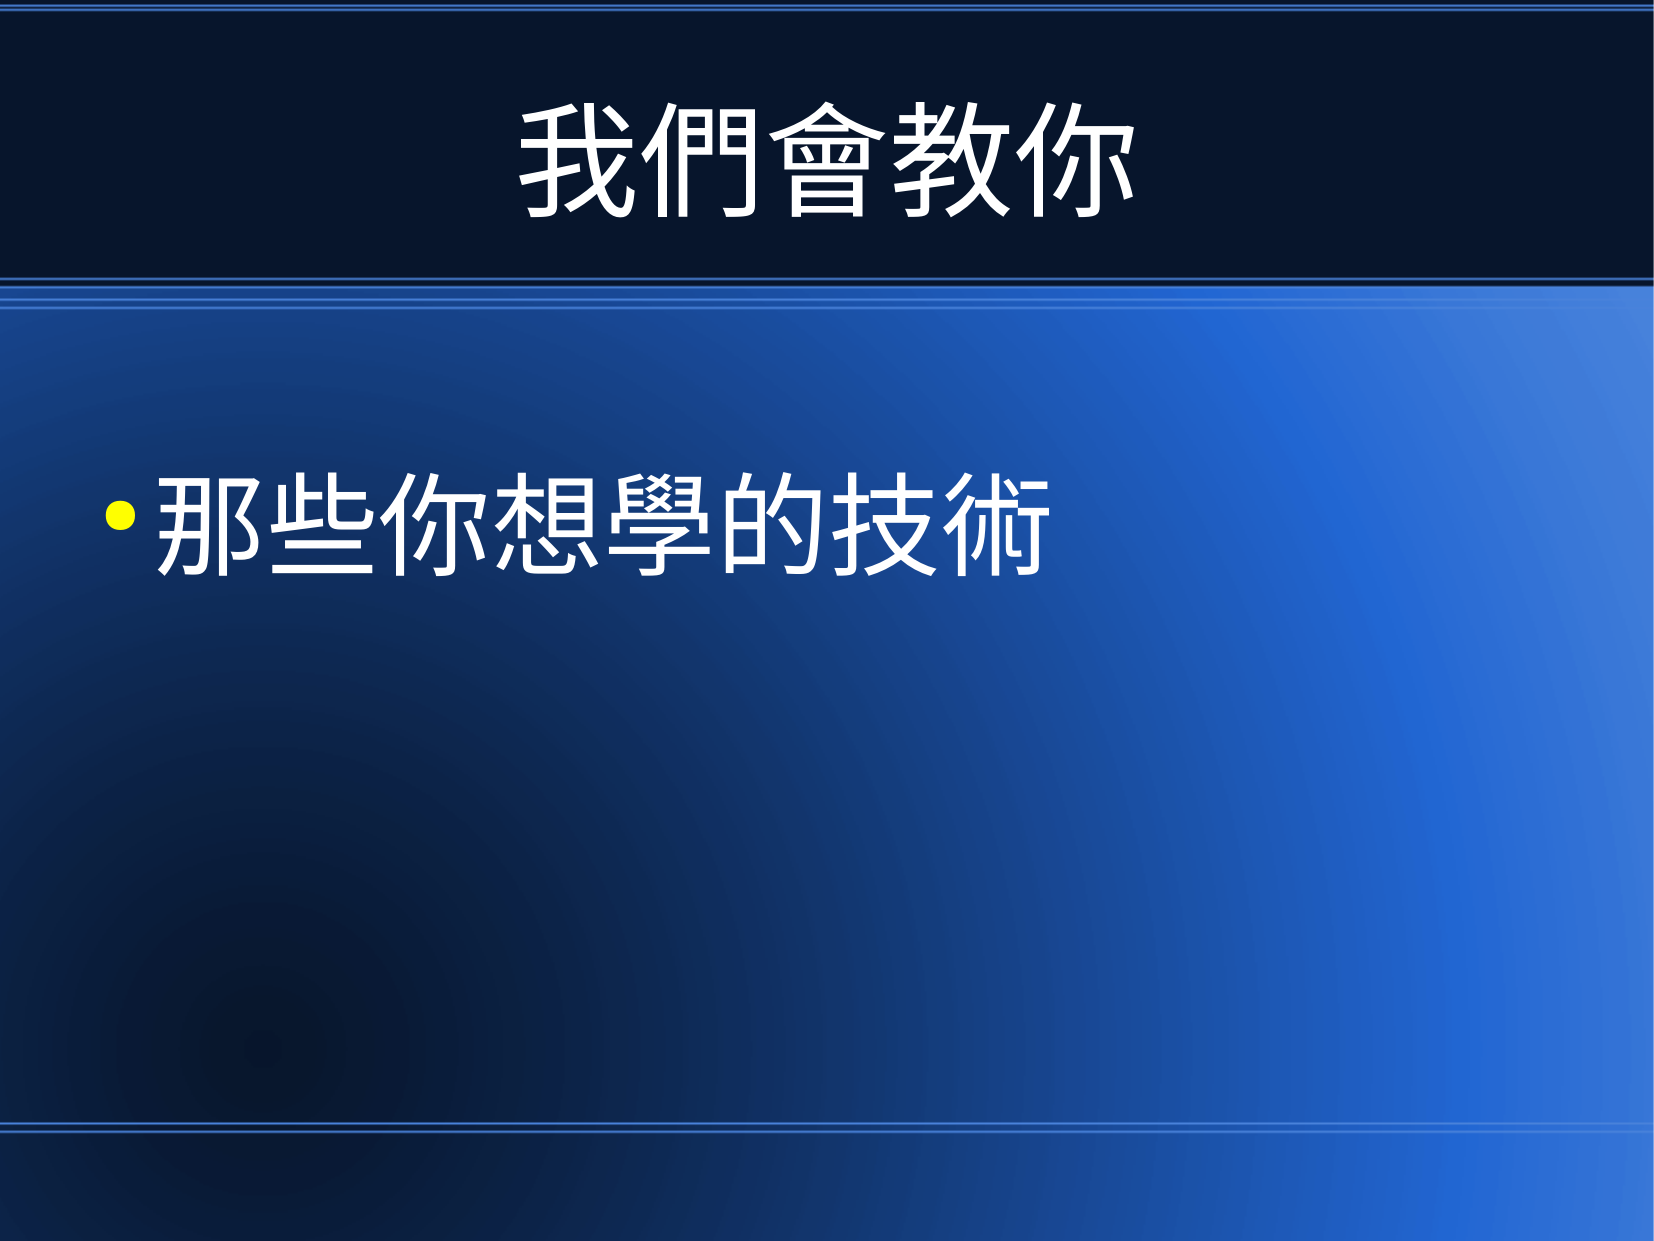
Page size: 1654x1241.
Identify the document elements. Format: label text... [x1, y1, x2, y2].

title 我們會教你 [82, 49, 1571, 257]
list 那些你想學的技術 [82, 355, 1571, 1241]
picture [0, 0, 1654, 1241]
